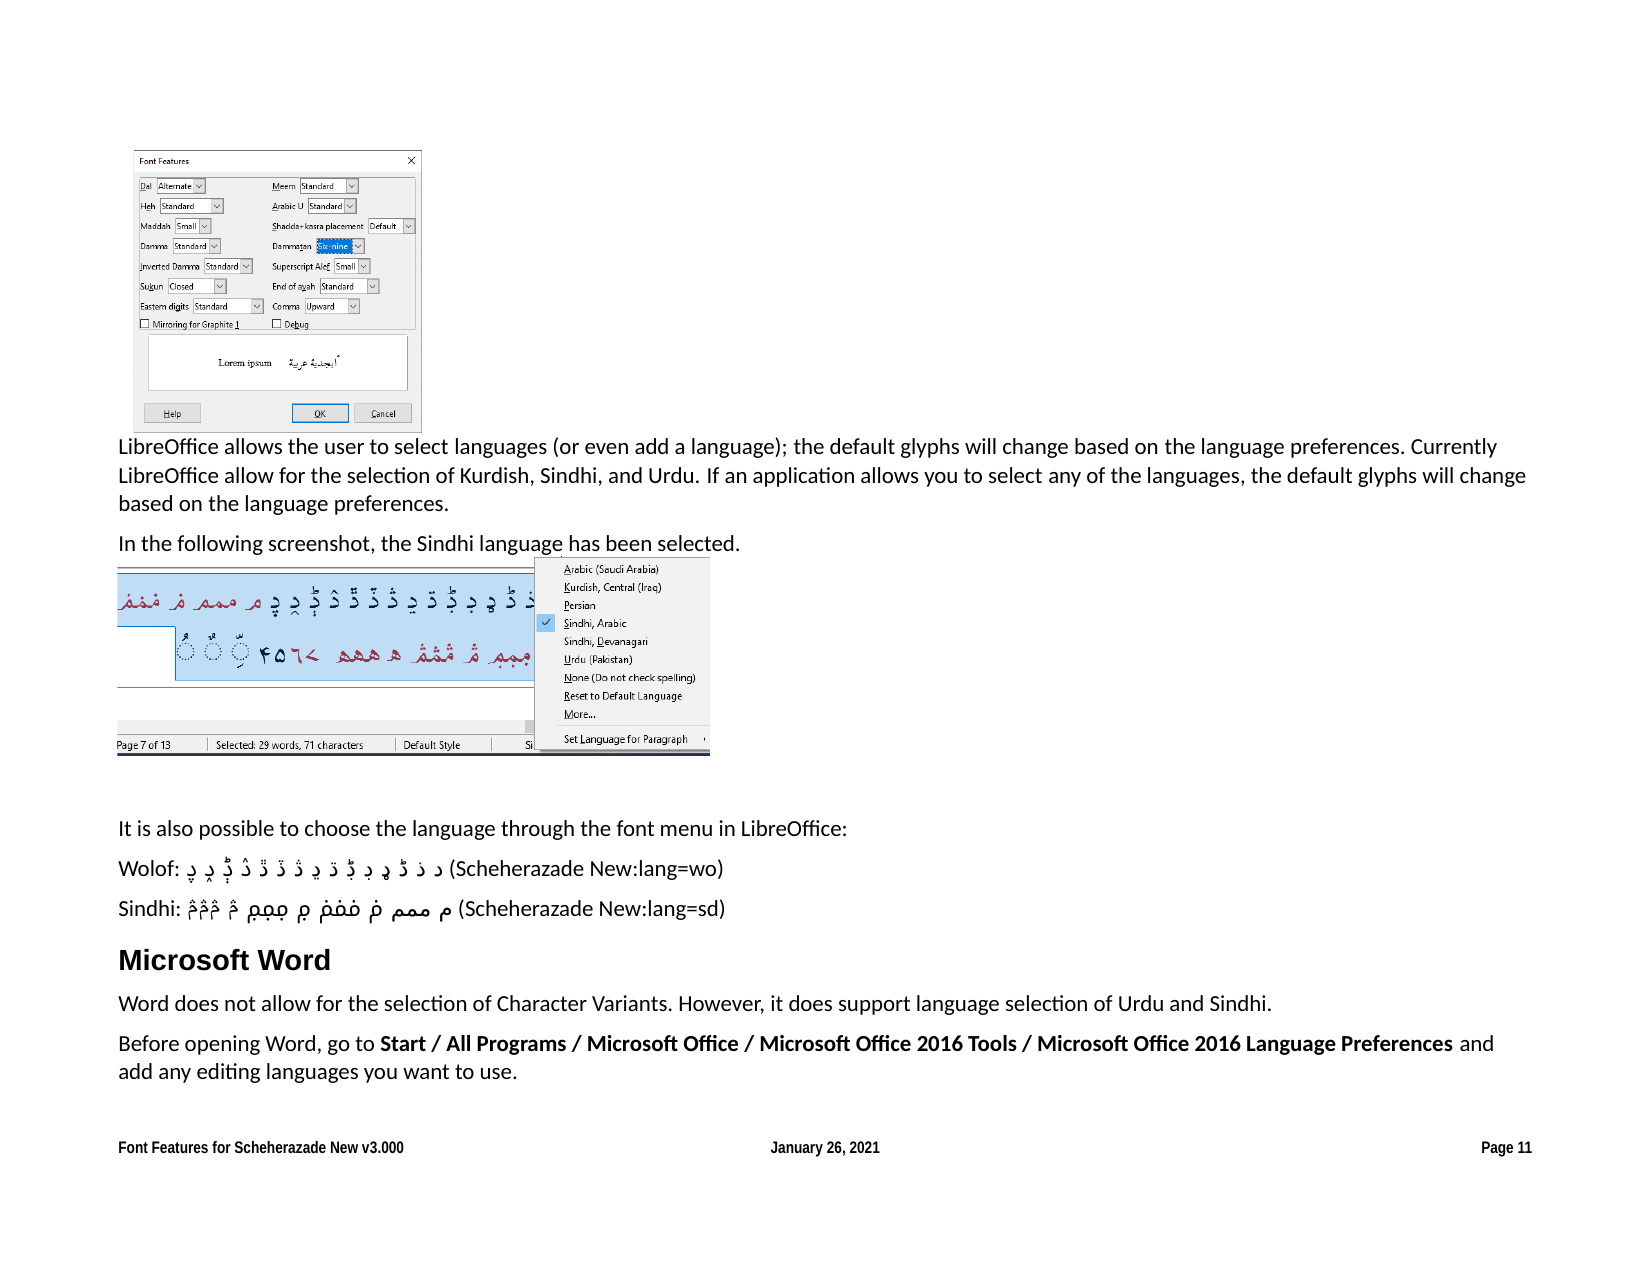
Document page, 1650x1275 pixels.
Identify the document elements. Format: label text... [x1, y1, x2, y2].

text Word does not allow for the selection of Character Variants. However, it does support language selection of Urdu and Sindhi. [118, 989, 1532, 1017]
text Wolof: د ذ ڈ ډ ڊ ڋ ڌ ڍ ڎ ڏ ڐ ۮ ݙ ݚ ࢮ (Scheherazade New:lang=wo) [118, 854, 1532, 882]
subtitle Microsoft Word [118, 943, 1532, 976]
text It is also possible to choose the language through the font menu in LibreOffice: [118, 814, 1532, 842]
text Sindhi: م ممم ݥ ݥݥݥ ݦ ݦݦݦ ࢧ ࢧࢧࢧ (Scheherazade New:lang=sd) [118, 894, 1532, 922]
picture [117, 556, 710, 756]
text Before opening Word, go to Start / All Programs / Microsoft Office / Microsoft Office 2016 Tools / Microsoft Office 2016 Language Preferences and add any editing languages you want to use. [118, 1029, 1532, 1085]
picture [133, 150, 422, 433]
text LibreOffice allows the user to select languages (or even add a language); the default glyphs will change based on the language preferences. Currently LibreOffice allow for the selection of Kurdish, Sindhi, and Urdu. If an application allows you to select any of the languages, the default glyphs will change based on the language preferences. [118, 433, 1532, 517]
text In the following screenshot, the Sindhi language has been selected. [118, 529, 1532, 557]
